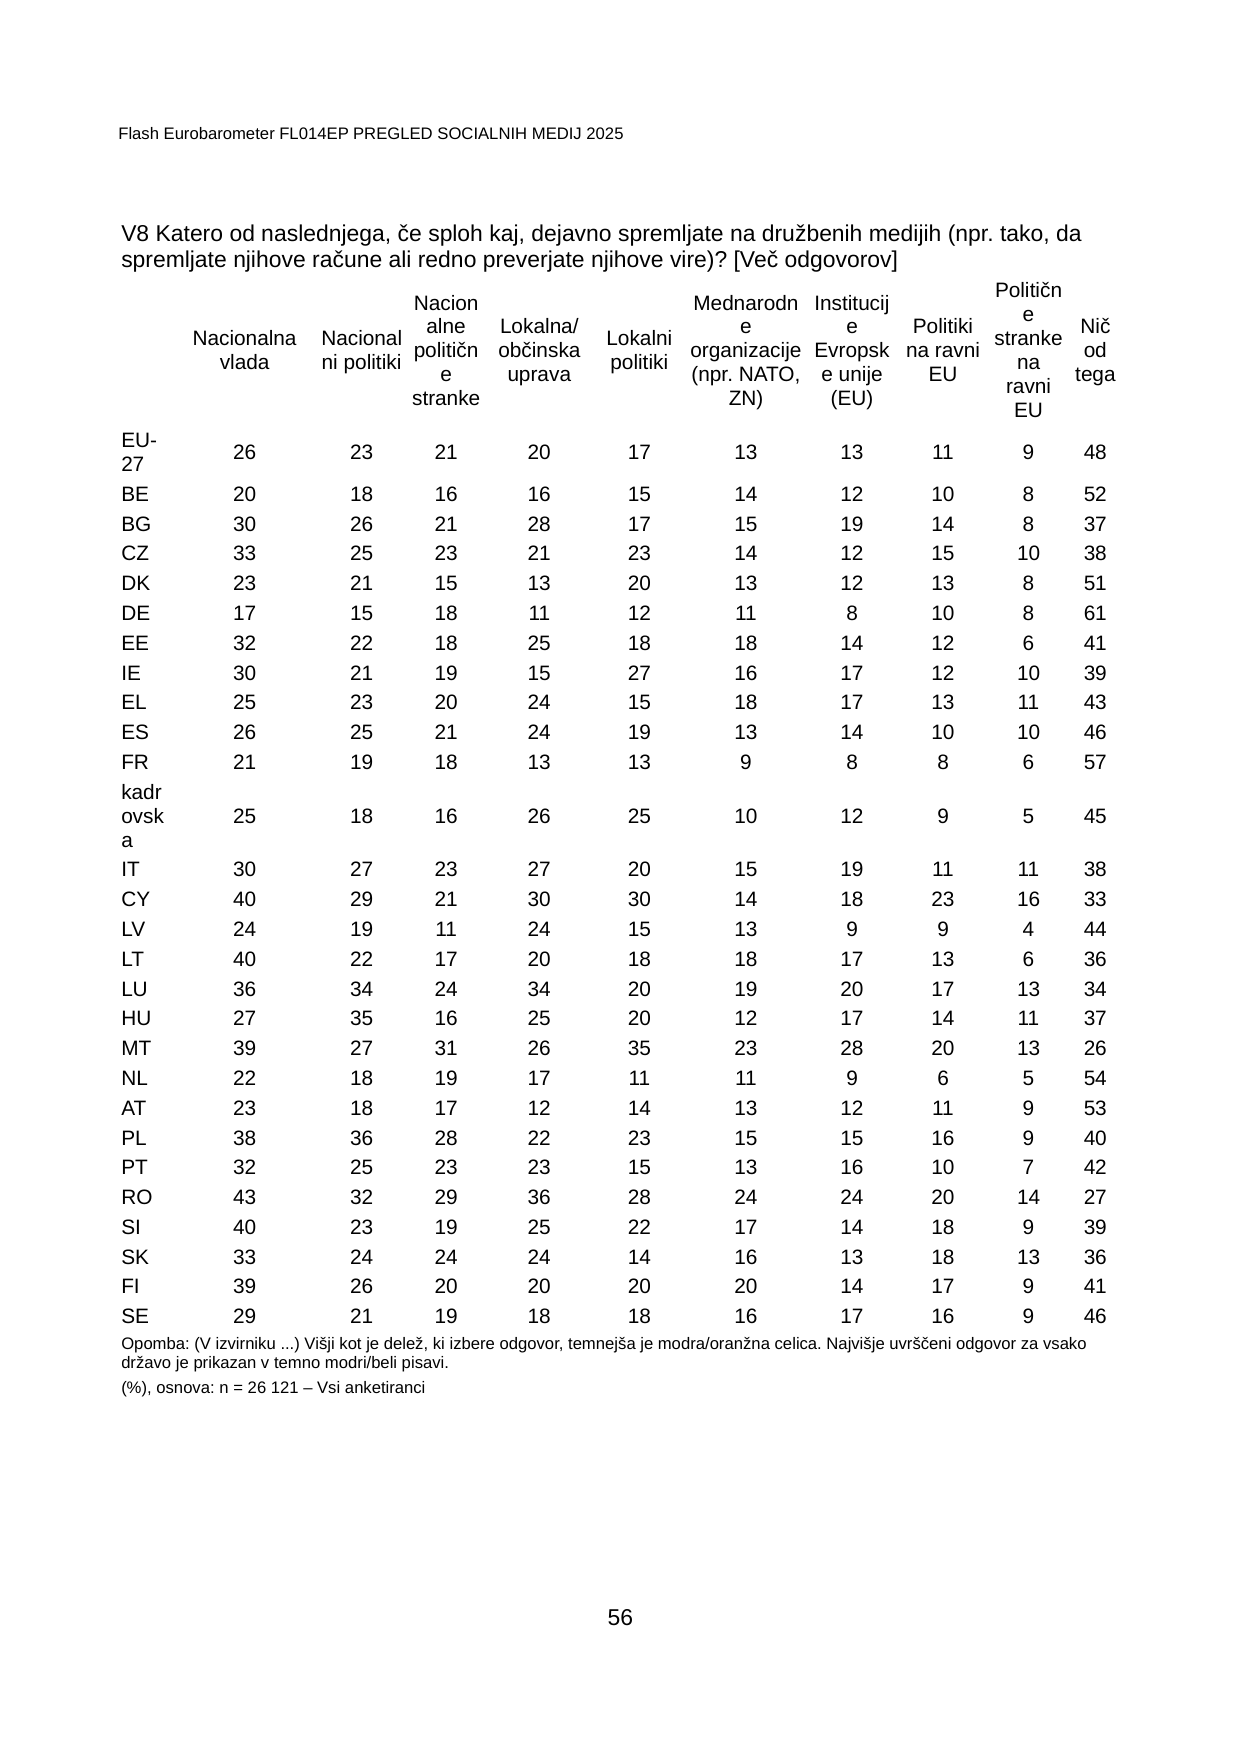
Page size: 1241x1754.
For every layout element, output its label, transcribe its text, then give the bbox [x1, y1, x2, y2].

table_cell 14 [807, 717, 897, 747]
table_cell CZ [118, 538, 173, 568]
table_cell 18 [407, 628, 485, 657]
table_cell 25 [485, 1212, 593, 1242]
table_cell Institucije Evropske unije (EU) [807, 275, 897, 425]
table_cell 20 [594, 1271, 685, 1301]
table_cell 23 [407, 538, 485, 568]
table_cell 17 [807, 1003, 897, 1033]
table_cell 20 [897, 1182, 988, 1212]
table_cell 14 [685, 479, 807, 508]
table_cell 14 [989, 1182, 1068, 1212]
table_cell 27 [173, 1003, 316, 1033]
table_cell 17 [173, 598, 316, 628]
table_cell 14 [897, 1003, 988, 1033]
table_cell 13 [685, 914, 807, 944]
table_cell PT [118, 1152, 173, 1182]
table_cell MT [118, 1033, 173, 1063]
table_cell 45 [1068, 777, 1122, 854]
table_cell 17 [807, 687, 897, 717]
table_cell 29 [316, 884, 407, 914]
table_cell 13 [685, 568, 807, 598]
table_cell 18 [485, 1301, 593, 1331]
table_cell 25 [316, 1152, 407, 1182]
table_cell 34 [1068, 974, 1122, 1003]
table_cell 26 [173, 425, 316, 479]
table_cell 20 [407, 1271, 485, 1301]
table_cell 14 [897, 509, 988, 538]
table_cell 35 [316, 1003, 407, 1033]
table_cell 22 [316, 628, 407, 657]
table_cell 16 [685, 658, 807, 687]
table_cell 30 [173, 509, 316, 538]
table_cell 9 [989, 1212, 1068, 1242]
table_cell 9 [685, 747, 807, 777]
table_cell HU [118, 1003, 173, 1033]
table_cell 25 [316, 717, 407, 747]
table_cell 22 [316, 944, 407, 973]
table_cell 20 [485, 944, 593, 973]
table_cell 19 [807, 509, 897, 538]
table_cell 13 [485, 747, 593, 777]
table_cell 21 [407, 717, 485, 747]
table_cell 27 [594, 658, 685, 687]
table_cell 18 [897, 1212, 988, 1242]
table_cell 24 [485, 1242, 593, 1271]
table_cell 51 [1068, 568, 1122, 598]
table_cell 20 [594, 974, 685, 1003]
table_cell 18 [316, 1063, 407, 1093]
table_cell 19 [407, 658, 485, 687]
table_cell 23 [594, 1123, 685, 1152]
table_cell 26 [316, 1271, 407, 1301]
table_cell 13 [685, 1093, 807, 1122]
table_cell SE [118, 1301, 173, 1331]
table_cell 41 [1068, 628, 1122, 657]
table_cell 6 [989, 628, 1068, 657]
table_cell 36 [173, 974, 316, 1003]
table_cell 20 [807, 974, 897, 1003]
table_cell 42 [1068, 1152, 1122, 1182]
table_cell 20 [594, 854, 685, 884]
table_cell 41 [1068, 1271, 1122, 1301]
table_cell 11 [989, 854, 1068, 884]
table_cell 10 [685, 777, 807, 854]
table_cell 43 [173, 1182, 316, 1212]
table_cell 24 [485, 717, 593, 747]
table_cell 16 [807, 1152, 897, 1182]
table_cell 46 [1068, 717, 1122, 747]
table_cell 30 [173, 854, 316, 884]
table_cell 18 [594, 628, 685, 657]
table_cell 17 [594, 509, 685, 538]
table_cell 11 [897, 425, 988, 479]
table_cell 14 [685, 538, 807, 568]
table_cell FI [118, 1271, 173, 1301]
table_cell 24 [807, 1182, 897, 1212]
table_cell 38 [173, 1123, 316, 1152]
table_cell 12 [807, 777, 897, 854]
table_cell 21 [407, 884, 485, 914]
table_cell 10 [897, 1152, 988, 1182]
table_cell 32 [316, 1182, 407, 1212]
table_cell [118, 275, 173, 425]
table_cell 15 [685, 1123, 807, 1152]
table_cell Politične stranke na ravni EU [989, 275, 1068, 425]
table_cell 20 [407, 687, 485, 717]
table_cell 17 [407, 944, 485, 973]
table_cell 19 [407, 1063, 485, 1093]
table_cell 19 [685, 974, 807, 1003]
table_cell 5 [989, 777, 1068, 854]
table_cell LT [118, 944, 173, 973]
table_cell 11 [685, 598, 807, 628]
table_cell 39 [173, 1033, 316, 1063]
table_cell RO [118, 1182, 173, 1212]
table_cell 16 [897, 1123, 988, 1152]
table_cell 9 [989, 1123, 1068, 1152]
table_cell 27 [485, 854, 593, 884]
table_cell 28 [807, 1033, 897, 1063]
table_cell 8 [989, 568, 1068, 598]
table_cell 12 [807, 568, 897, 598]
table_cell 14 [807, 1271, 897, 1301]
table_cell 16 [685, 1301, 807, 1331]
table_cell 15 [485, 658, 593, 687]
table_cell 24 [173, 914, 316, 944]
table_cell 14 [594, 1242, 685, 1271]
table_cell 13 [897, 944, 988, 973]
table_cell 23 [316, 425, 407, 479]
table_cell 36 [1068, 1242, 1122, 1271]
table_cell 52 [1068, 479, 1122, 508]
table_cell 44 [1068, 914, 1122, 944]
table_cell 54 [1068, 1063, 1122, 1093]
table_cell 9 [989, 1093, 1068, 1122]
table_cell EU-27 [118, 425, 173, 479]
table_cell 40 [173, 944, 316, 973]
table_cell 5 [989, 1063, 1068, 1093]
table_cell 18 [685, 628, 807, 657]
table_cell 27 [1068, 1182, 1122, 1212]
table_cell 16 [485, 479, 593, 508]
table_cell 13 [807, 1242, 897, 1271]
table_cell 17 [594, 425, 685, 479]
table_cell 23 [316, 687, 407, 717]
table_cell 14 [594, 1093, 685, 1122]
table_cell 18 [316, 1093, 407, 1122]
table_cell 13 [807, 425, 897, 479]
table_cell EL [118, 687, 173, 717]
table_cell 25 [594, 777, 685, 854]
table_cell 16 [897, 1301, 988, 1331]
table_cell 13 [485, 568, 593, 598]
table_cell 23 [407, 854, 485, 884]
table_cell Opomba: (V izvirniku ...) Višji kot je delež, ki izbere odgovor, temnejša je modra/oranžna celica. Najvišje uvrščeni odgovor za vsako državo je prikazan v temno modri/beli pisavi. [118, 1331, 1122, 1375]
table_cell 24 [485, 914, 593, 944]
table_cell 23 [407, 1152, 485, 1182]
table_cell 17 [807, 944, 897, 973]
table_cell 16 [407, 479, 485, 508]
table_cell 18 [685, 944, 807, 973]
table_cell 17 [685, 1212, 807, 1242]
table_cell 39 [1068, 658, 1122, 687]
table_cell 11 [897, 854, 988, 884]
table_cell 38 [1068, 854, 1122, 884]
table_cell LV [118, 914, 173, 944]
table_cell 24 [316, 1242, 407, 1271]
table_cell 17 [807, 1301, 897, 1331]
table_cell 21 [407, 425, 485, 479]
table_cell 20 [485, 1271, 593, 1301]
table_cell 29 [173, 1301, 316, 1331]
table_header V8 Katero od naslednjega, če sploh kaj, dejavno spremljate na družbenih medijih (npr. tako, da spremljate njihove račune ali redno preverjate njihove vire)? [Več odgovorov] [118, 217, 1122, 275]
table_cell 10 [989, 658, 1068, 687]
table_cell 9 [989, 1301, 1068, 1331]
table_cell 26 [485, 777, 593, 854]
table_cell 8 [989, 509, 1068, 538]
table_cell 36 [485, 1182, 593, 1212]
table_cell 11 [685, 1063, 807, 1093]
table_cell 9 [897, 777, 988, 854]
table_cell 24 [685, 1182, 807, 1212]
table_cell 21 [316, 1301, 407, 1331]
table_cell 11 [407, 914, 485, 944]
table_cell BE [118, 479, 173, 508]
table_cell 22 [485, 1123, 593, 1152]
table_cell Politiki na ravni EU [897, 275, 988, 425]
table_cell 9 [989, 1271, 1068, 1301]
table_cell 21 [485, 538, 593, 568]
table_cell 8 [989, 479, 1068, 508]
table_cell 34 [485, 974, 593, 1003]
table_cell 15 [807, 1123, 897, 1152]
table_cell 33 [1068, 884, 1122, 914]
table_cell 26 [485, 1033, 593, 1063]
table_cell 34 [316, 974, 407, 1003]
table_cell 20 [594, 568, 685, 598]
table_cell 37 [1068, 1003, 1122, 1033]
table_cell 18 [685, 687, 807, 717]
table_cell 15 [594, 479, 685, 508]
table_cell Lokalni politiki [594, 275, 685, 425]
table_cell 16 [989, 884, 1068, 914]
table_cell 23 [173, 568, 316, 598]
table_cell 7 [989, 1152, 1068, 1182]
table_cell 33 [173, 538, 316, 568]
table_cell 27 [316, 1033, 407, 1063]
table_cell 12 [807, 479, 897, 508]
table_cell 18 [594, 944, 685, 973]
table_cell 26 [1068, 1033, 1122, 1063]
table_cell 15 [685, 854, 807, 884]
table_cell 20 [897, 1033, 988, 1063]
table_cell 30 [485, 884, 593, 914]
table_cell 15 [594, 687, 685, 717]
table_cell 19 [594, 717, 685, 747]
table_cell 23 [316, 1212, 407, 1242]
table_cell DK [118, 568, 173, 598]
table_cell SK [118, 1242, 173, 1271]
table_cell 12 [594, 598, 685, 628]
table_cell (%), osnova: n = 26 121 – Vsi anketiranci [118, 1375, 1122, 1400]
table_cell 11 [485, 598, 593, 628]
table_cell 15 [685, 509, 807, 538]
table_cell 15 [594, 1152, 685, 1182]
table_cell 8 [897, 747, 988, 777]
table_cell 48 [1068, 425, 1122, 479]
table_cell 39 [173, 1271, 316, 1301]
table_cell DE [118, 598, 173, 628]
table_cell FR [118, 747, 173, 777]
table_cell 25 [173, 777, 316, 854]
table_cell 9 [989, 425, 1068, 479]
table_cell 10 [897, 717, 988, 747]
table_cell 26 [316, 509, 407, 538]
table_cell Lokalna/občinska uprava [485, 275, 593, 425]
table_cell 13 [685, 1152, 807, 1182]
table_cell 18 [897, 1242, 988, 1271]
table_cell 15 [897, 538, 988, 568]
table_cell 21 [316, 568, 407, 598]
table_cell 10 [897, 598, 988, 628]
table_cell 9 [807, 914, 897, 944]
table_cell 12 [685, 1003, 807, 1033]
table_cell NL [118, 1063, 173, 1093]
table_cell Nacionalne politične stranke [407, 275, 485, 425]
table_cell 13 [897, 568, 988, 598]
table_cell 33 [173, 1242, 316, 1271]
table_cell 20 [685, 1271, 807, 1301]
table_cell 13 [897, 687, 988, 717]
table_cell BG [118, 509, 173, 538]
table_cell 12 [897, 628, 988, 657]
table_cell 4 [989, 914, 1068, 944]
table_cell 23 [485, 1152, 593, 1182]
table_cell 25 [485, 628, 593, 657]
table_cell 11 [594, 1063, 685, 1093]
table_cell 18 [407, 598, 485, 628]
table_cell 13 [989, 974, 1068, 1003]
table_cell 36 [316, 1123, 407, 1152]
table_cell 19 [316, 914, 407, 944]
table_cell 21 [316, 658, 407, 687]
table_cell 40 [173, 884, 316, 914]
table_cell 17 [897, 974, 988, 1003]
table_cell 23 [173, 1093, 316, 1122]
table_cell 15 [316, 598, 407, 628]
table_cell 12 [807, 1093, 897, 1122]
table_cell 6 [989, 747, 1068, 777]
table_cell LU [118, 974, 173, 1003]
table_cell 35 [594, 1033, 685, 1063]
table_cell 16 [685, 1242, 807, 1271]
table_cell EE [118, 628, 173, 657]
table_cell 6 [897, 1063, 988, 1093]
table_cell 23 [897, 884, 988, 914]
table_cell Nič od tega [1068, 275, 1122, 425]
table_cell 39 [1068, 1212, 1122, 1242]
table_cell 10 [989, 717, 1068, 747]
table_cell 53 [1068, 1093, 1122, 1122]
table_cell 25 [316, 538, 407, 568]
table_cell 14 [685, 884, 807, 914]
table_cell 28 [407, 1123, 485, 1152]
table_cell 18 [594, 1301, 685, 1331]
table_cell 13 [685, 717, 807, 747]
table_cell IT [118, 854, 173, 884]
table_cell 25 [485, 1003, 593, 1033]
table_cell 43 [1068, 687, 1122, 717]
table_cell 13 [594, 747, 685, 777]
table_cell 26 [173, 717, 316, 747]
table_cell 16 [407, 1003, 485, 1033]
table_cell 8 [989, 598, 1068, 628]
table_cell 23 [594, 538, 685, 568]
table_cell 40 [173, 1212, 316, 1242]
table_cell 46 [1068, 1301, 1122, 1331]
table_cell 38 [1068, 538, 1122, 568]
table_cell 20 [485, 425, 593, 479]
table_cell 18 [407, 747, 485, 777]
table_cell 12 [485, 1093, 593, 1122]
table_cell 28 [485, 509, 593, 538]
table_cell 57 [1068, 747, 1122, 777]
table_cell 31 [407, 1033, 485, 1063]
table_cell 6 [989, 944, 1068, 973]
table_cell 21 [407, 509, 485, 538]
table_cell 32 [173, 628, 316, 657]
table_cell 18 [316, 479, 407, 508]
table_cell 8 [807, 747, 897, 777]
table_cell 11 [897, 1093, 988, 1122]
table_cell 18 [316, 777, 407, 854]
table_cell Nacionalna vlada [173, 275, 316, 425]
table_cell 8 [807, 598, 897, 628]
table_cell 17 [485, 1063, 593, 1093]
table_cell 14 [807, 628, 897, 657]
table_cell 22 [594, 1212, 685, 1242]
table_cell 11 [989, 687, 1068, 717]
table_cell 17 [897, 1271, 988, 1301]
table_cell 9 [897, 914, 988, 944]
table_cell 12 [897, 658, 988, 687]
table_cell 11 [989, 1003, 1068, 1033]
table_cell 32 [173, 1152, 316, 1182]
table_cell PL [118, 1123, 173, 1152]
table_cell 13 [989, 1242, 1068, 1271]
table_cell 17 [807, 658, 897, 687]
table_cell 61 [1068, 598, 1122, 628]
table_cell 12 [807, 538, 897, 568]
table_cell 30 [173, 658, 316, 687]
table_cell 19 [407, 1212, 485, 1242]
table_cell 13 [685, 425, 807, 479]
table_cell ES [118, 717, 173, 747]
table_cell CY [118, 884, 173, 914]
table_cell 19 [407, 1301, 485, 1331]
table_cell 24 [407, 1242, 485, 1271]
table_cell 40 [1068, 1123, 1122, 1152]
table_cell 30 [594, 884, 685, 914]
table_cell 27 [316, 854, 407, 884]
table_cell 14 [807, 1212, 897, 1242]
table_cell Mednarodne organizacije (npr. NATO, ZN) [685, 275, 807, 425]
table_cell 21 [173, 747, 316, 777]
table_cell 20 [594, 1003, 685, 1033]
table_cell 36 [1068, 944, 1122, 973]
table_cell 28 [594, 1182, 685, 1212]
table_cell 10 [989, 538, 1068, 568]
table_cell 29 [407, 1182, 485, 1212]
table_cell 15 [594, 914, 685, 944]
table_cell 19 [807, 854, 897, 884]
table_cell 17 [407, 1093, 485, 1122]
table_cell IE [118, 658, 173, 687]
table_cell 22 [173, 1063, 316, 1093]
table_cell 25 [173, 687, 316, 717]
table_cell 9 [807, 1063, 897, 1093]
table_cell Nacionalni politiki [316, 275, 407, 425]
table_cell 23 [685, 1033, 807, 1063]
table_cell kadrovska [118, 777, 173, 854]
table_cell 20 [173, 479, 316, 508]
table_cell 18 [807, 884, 897, 914]
table_cell 24 [485, 687, 593, 717]
table_cell 10 [897, 479, 988, 508]
table_cell 24 [407, 974, 485, 1003]
table_cell 37 [1068, 509, 1122, 538]
table_cell SI [118, 1212, 173, 1242]
table_cell AT [118, 1093, 173, 1122]
table_cell 13 [989, 1033, 1068, 1063]
table_cell 16 [407, 777, 485, 854]
table_cell 19 [316, 747, 407, 777]
table_cell 15 [407, 568, 485, 598]
